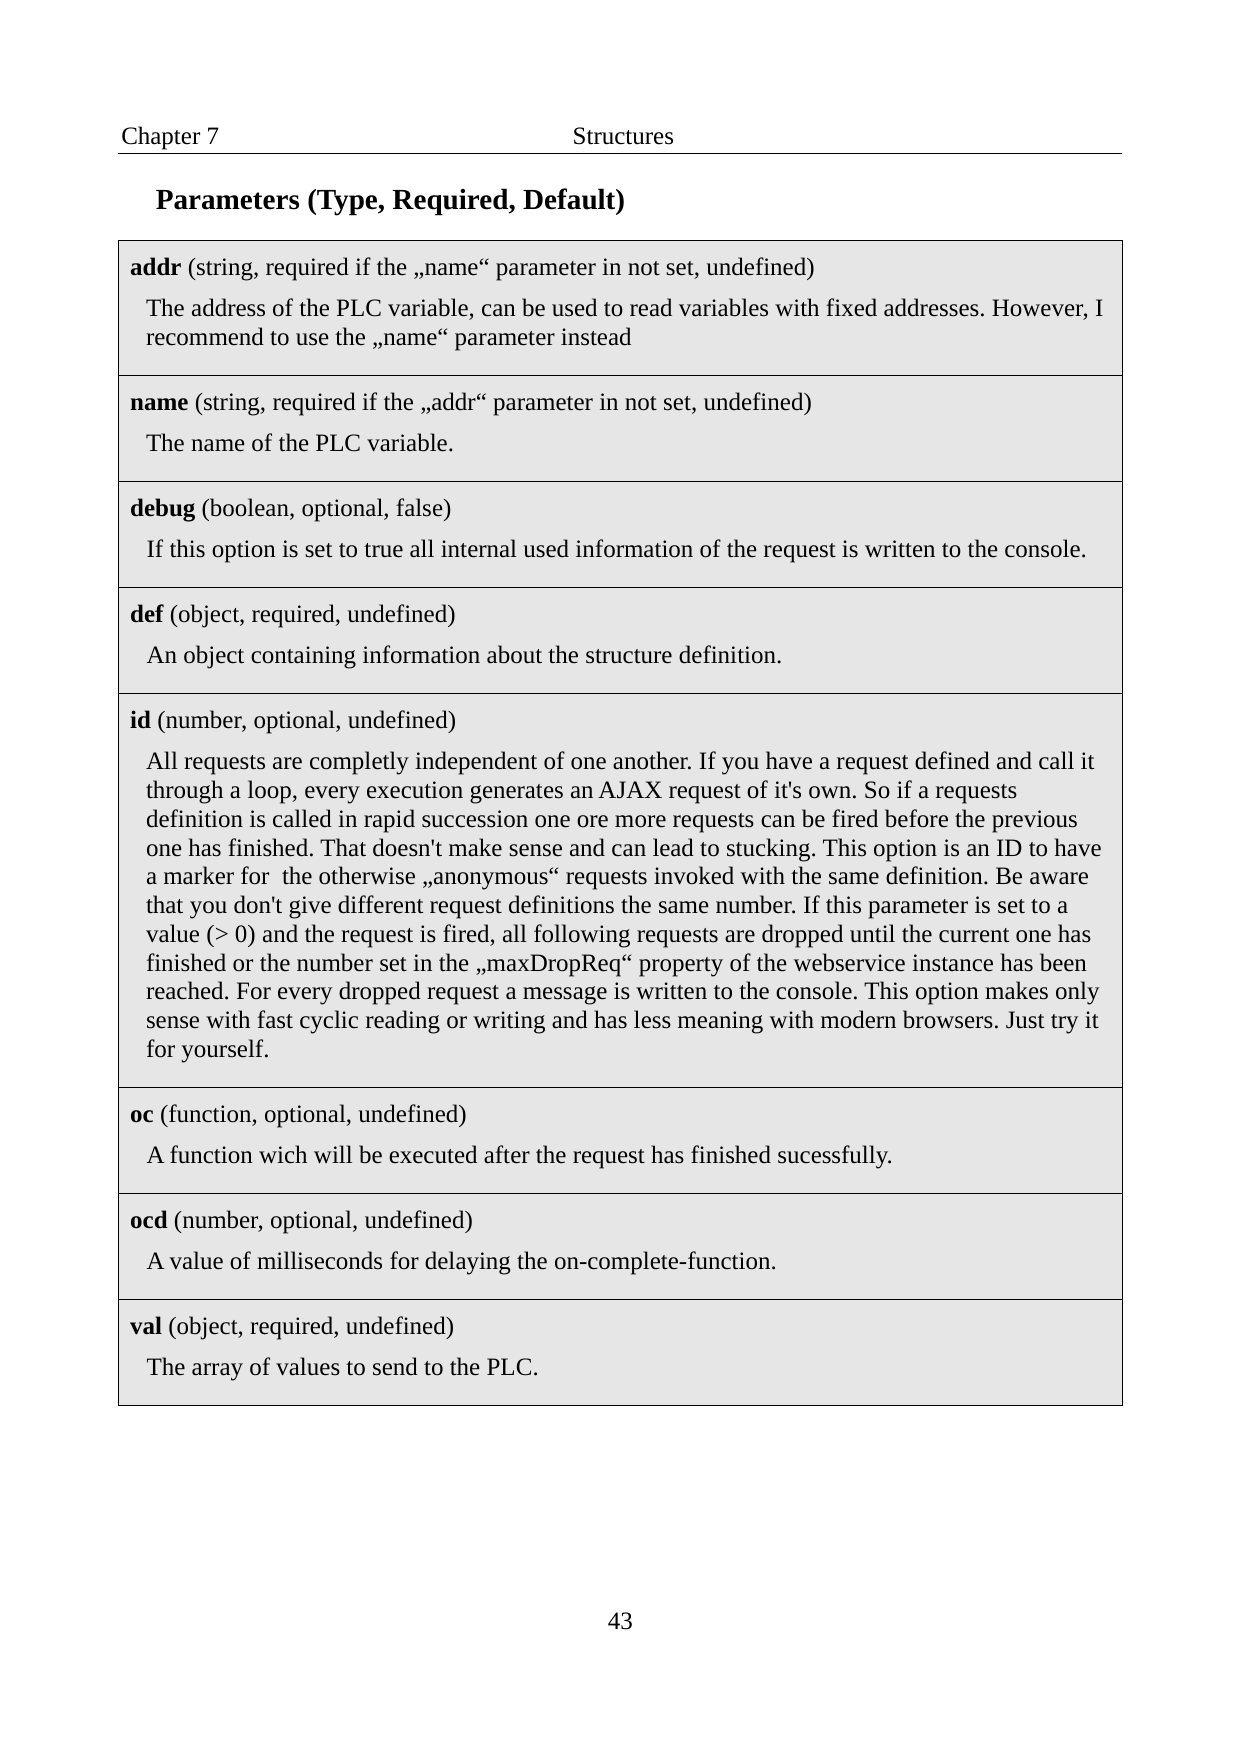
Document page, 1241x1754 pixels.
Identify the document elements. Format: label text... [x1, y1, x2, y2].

table_cell val (object, required, undefined) The array of values to send to the PLC. [119, 1300, 1122, 1405]
table_cell def (object, required, undefined) An object containing information about the structure definition. [119, 588, 1122, 693]
table_cell ocd (number, optional, undefined) A value of milliseconds for delaying the on-complete-function. [119, 1194, 1122, 1299]
table_cell oc (function, optional, undefined) A function wich will be executed after the request has finished sucessfully. [119, 1088, 1122, 1193]
table_cell id (number, optional, undefined) All requests are completly independent of one another. If you have a request defined and call it through a loop, every execution generates an AJAX request of it's own. So if a requests definition is called in rapid succession one ore more requests can be fired before the previous one has finished. That doesn't make sense and can lead to stucking. This option is an ID to have a marker for the otherwise „anonymous“ requests invoked with the same definition. Be aware that you don't give different request definitions the same number. If this parameter is set to a value (> 0) and the request is fired, all following requests are dropped until the current one has finished or the number set in the „maxDropReq“ property of the webservice instance has been reached. For every dropped request a message is written to the console. This option makes only sense with fast cyclic reading or writing and has less meaning with modern browsers. Just try it for yourself. [119, 694, 1122, 1087]
table_cell name (string, required if the „addr“ parameter in not set, undefined) The name of the PLC variable. [119, 376, 1122, 481]
table_header addr (string, required if the „name“ parameter in not set, undefined) The address of the PLC variable, can be used to read variables with fixed addresses. However, I recommend to use the „name“ parameter instead [119, 241, 1122, 375]
subtitle Parameters (Type, Required, Default) [156, 182, 1122, 216]
table_cell debug (boolean, optional, false) If this option is set to true all internal used information of the request is written to the console. [119, 482, 1122, 587]
